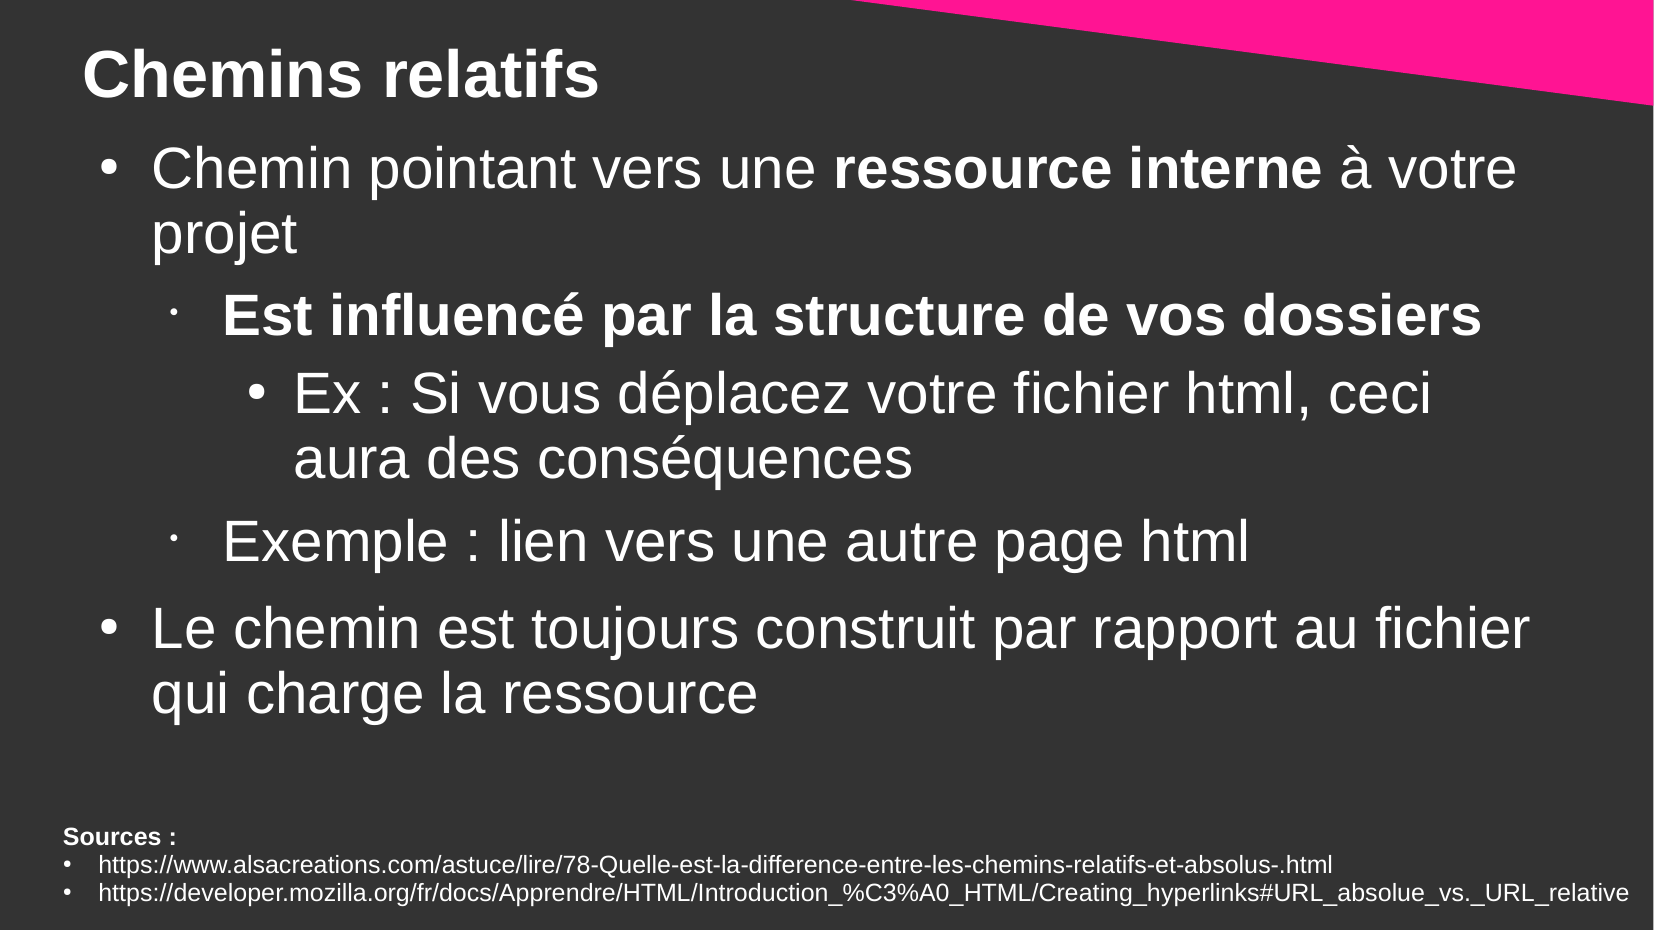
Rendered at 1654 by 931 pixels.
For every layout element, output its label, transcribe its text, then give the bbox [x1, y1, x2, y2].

title Chemins relatifs [82, 37, 1571, 122]
text_box [850, 0, 1654, 106]
text_box Sources : https://www.alsacreations.com/astuce/lire/78-Quelle-est-la-difference-entre-les-chemins-relatifs-et-absolus-.html https://developer.mozilla.org/fr/docs/Apprendre/HTML/Introduction_%C3%A0_HTML/Creating_hyperlinks#URL_absolue_vs._URL_relative [48, 815, 1654, 915]
list Chemin pointant vers une ressource interne à votre projet Est influencé par la structure de vos dossiers Ex : Si vous déplacez votre fichier html, ceci aura des conséquences Exemple : lien vers une autre page html Le chemin est toujours construit par rapport au fichier qui charge la ressource [80, 135, 1546, 733]
